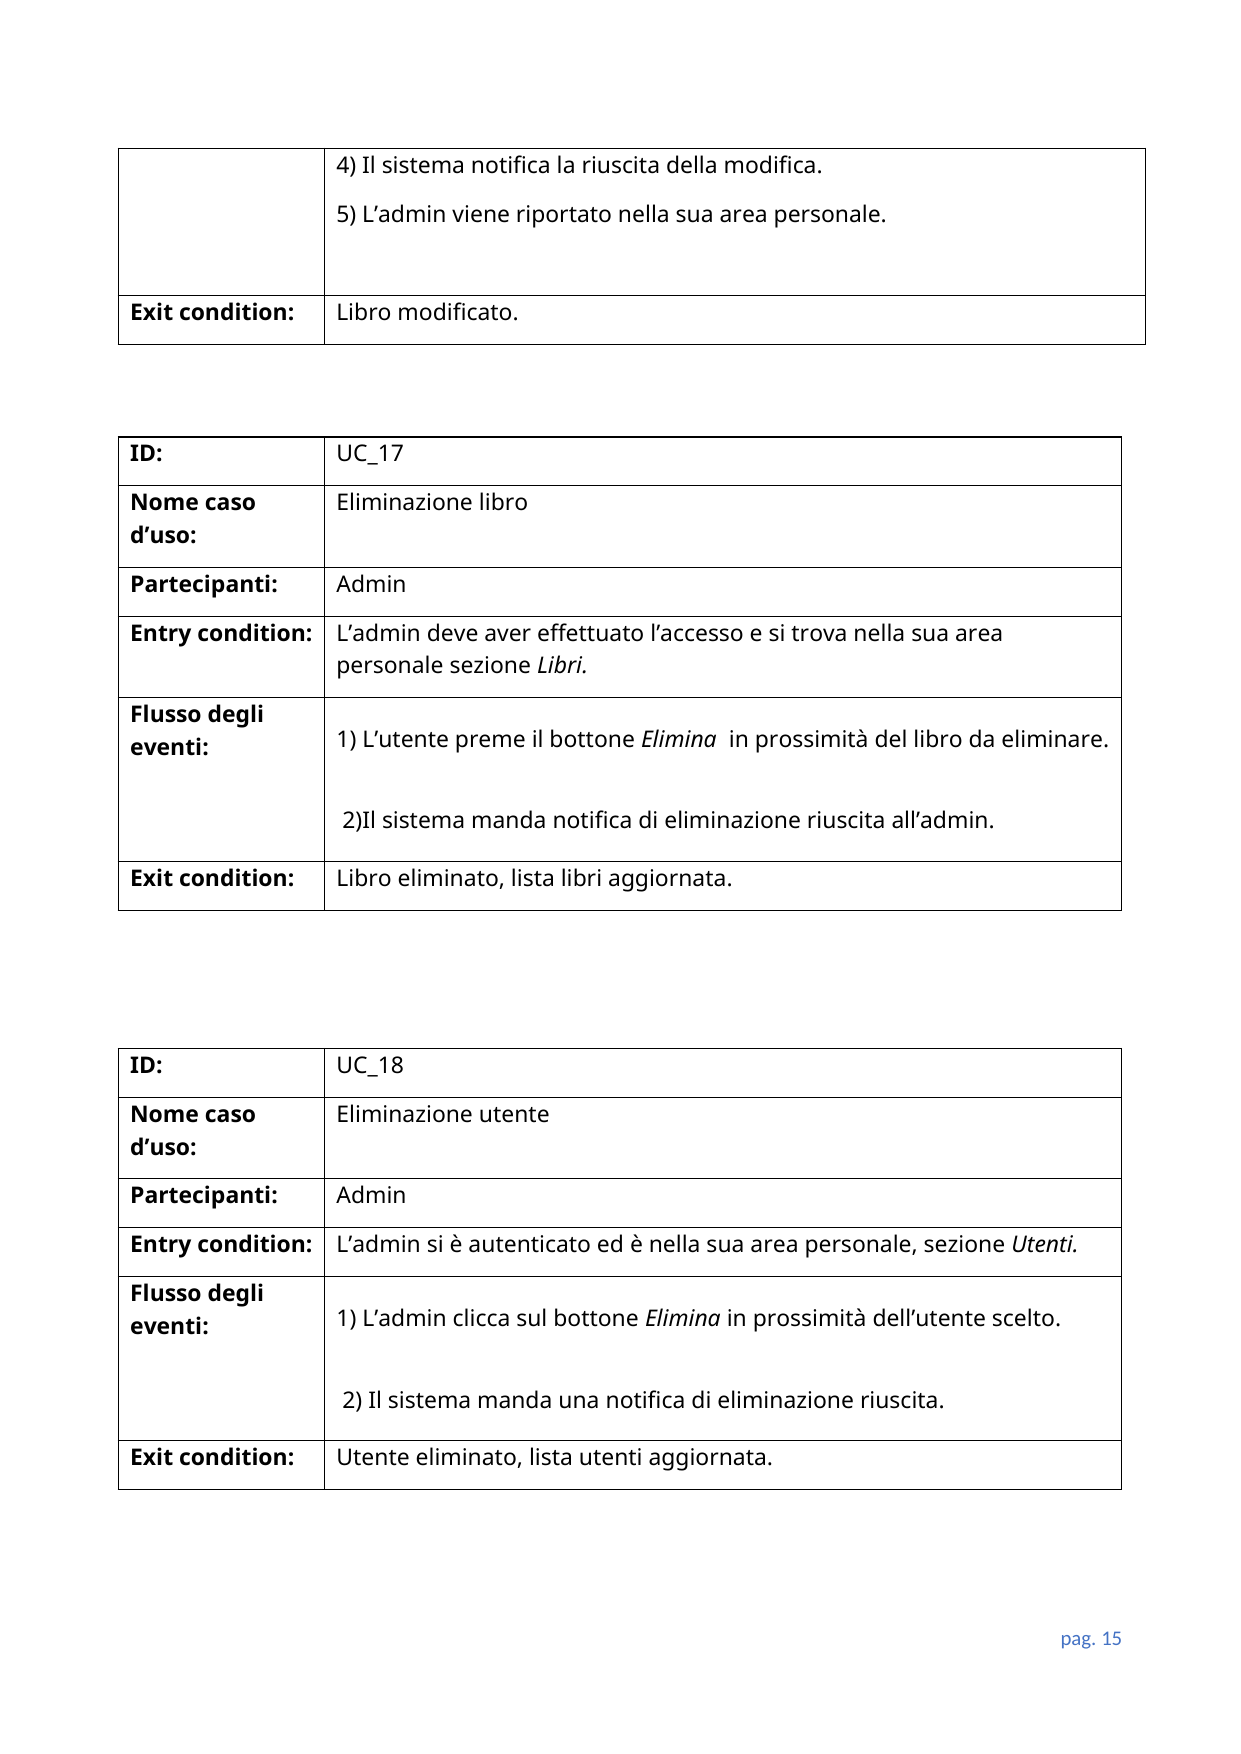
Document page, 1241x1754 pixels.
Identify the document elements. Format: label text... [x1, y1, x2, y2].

table_cell Eliminazione utente [325, 1098, 1121, 1178]
table_cell Nome caso d’uso: [119, 486, 324, 567]
table_cell Exit condition: [119, 862, 324, 910]
table_header ID: [119, 438, 324, 485]
table_cell L’admin deve aver effettuato l’accesso e si trova nella sua area personale sezione Libri. [325, 617, 1121, 697]
table_cell Partecipanti: [119, 1179, 324, 1227]
table_cell Admin [325, 1179, 1121, 1227]
table_header UC_18 [325, 1049, 1121, 1097]
table_cell Exit condition: [119, 1441, 324, 1489]
table_cell Entry condition: [119, 1228, 324, 1276]
table_cell 4) Il sistema notifica la riuscita della modifica. 5) L’admin viene riportato nella sua area personale. [325, 149, 1145, 295]
table_cell Nome caso d’uso: [119, 1098, 324, 1178]
table_cell 1) L’utente preme il bottone Elimina in prossimità del libro da eliminare. 2)Il sistema manda notifica di eliminazione riuscita all’admin. [325, 698, 1121, 861]
table_header ID: [119, 1049, 324, 1097]
table_cell Eliminazione libro [325, 486, 1121, 567]
table_cell Exit condition: [119, 296, 324, 344]
table_cell Admin [325, 568, 1121, 616]
table_cell L’admin si è autenticato ed è nella sua area personale, sezione Utenti. [325, 1228, 1121, 1276]
table_cell 1) L’admin clicca sul bottone Elimina in prossimità dell’utente scelto. 2) Il sistema manda una notifica di eliminazione riuscita. [325, 1277, 1121, 1440]
table_cell Partecipanti: [119, 568, 324, 616]
table_cell Flusso degli eventi: [119, 698, 324, 861]
table_cell Libro eliminato, lista libri aggiornata. [325, 862, 1121, 910]
table_cell Entry condition: [119, 617, 324, 697]
table_cell Utente eliminato, lista utenti aggiornata. [325, 1441, 1121, 1489]
table_cell Flusso degli eventi: [119, 1277, 324, 1440]
table_header UC_17 [325, 438, 1121, 485]
table_cell [119, 149, 324, 295]
table_cell Libro modificato. [325, 296, 1145, 344]
